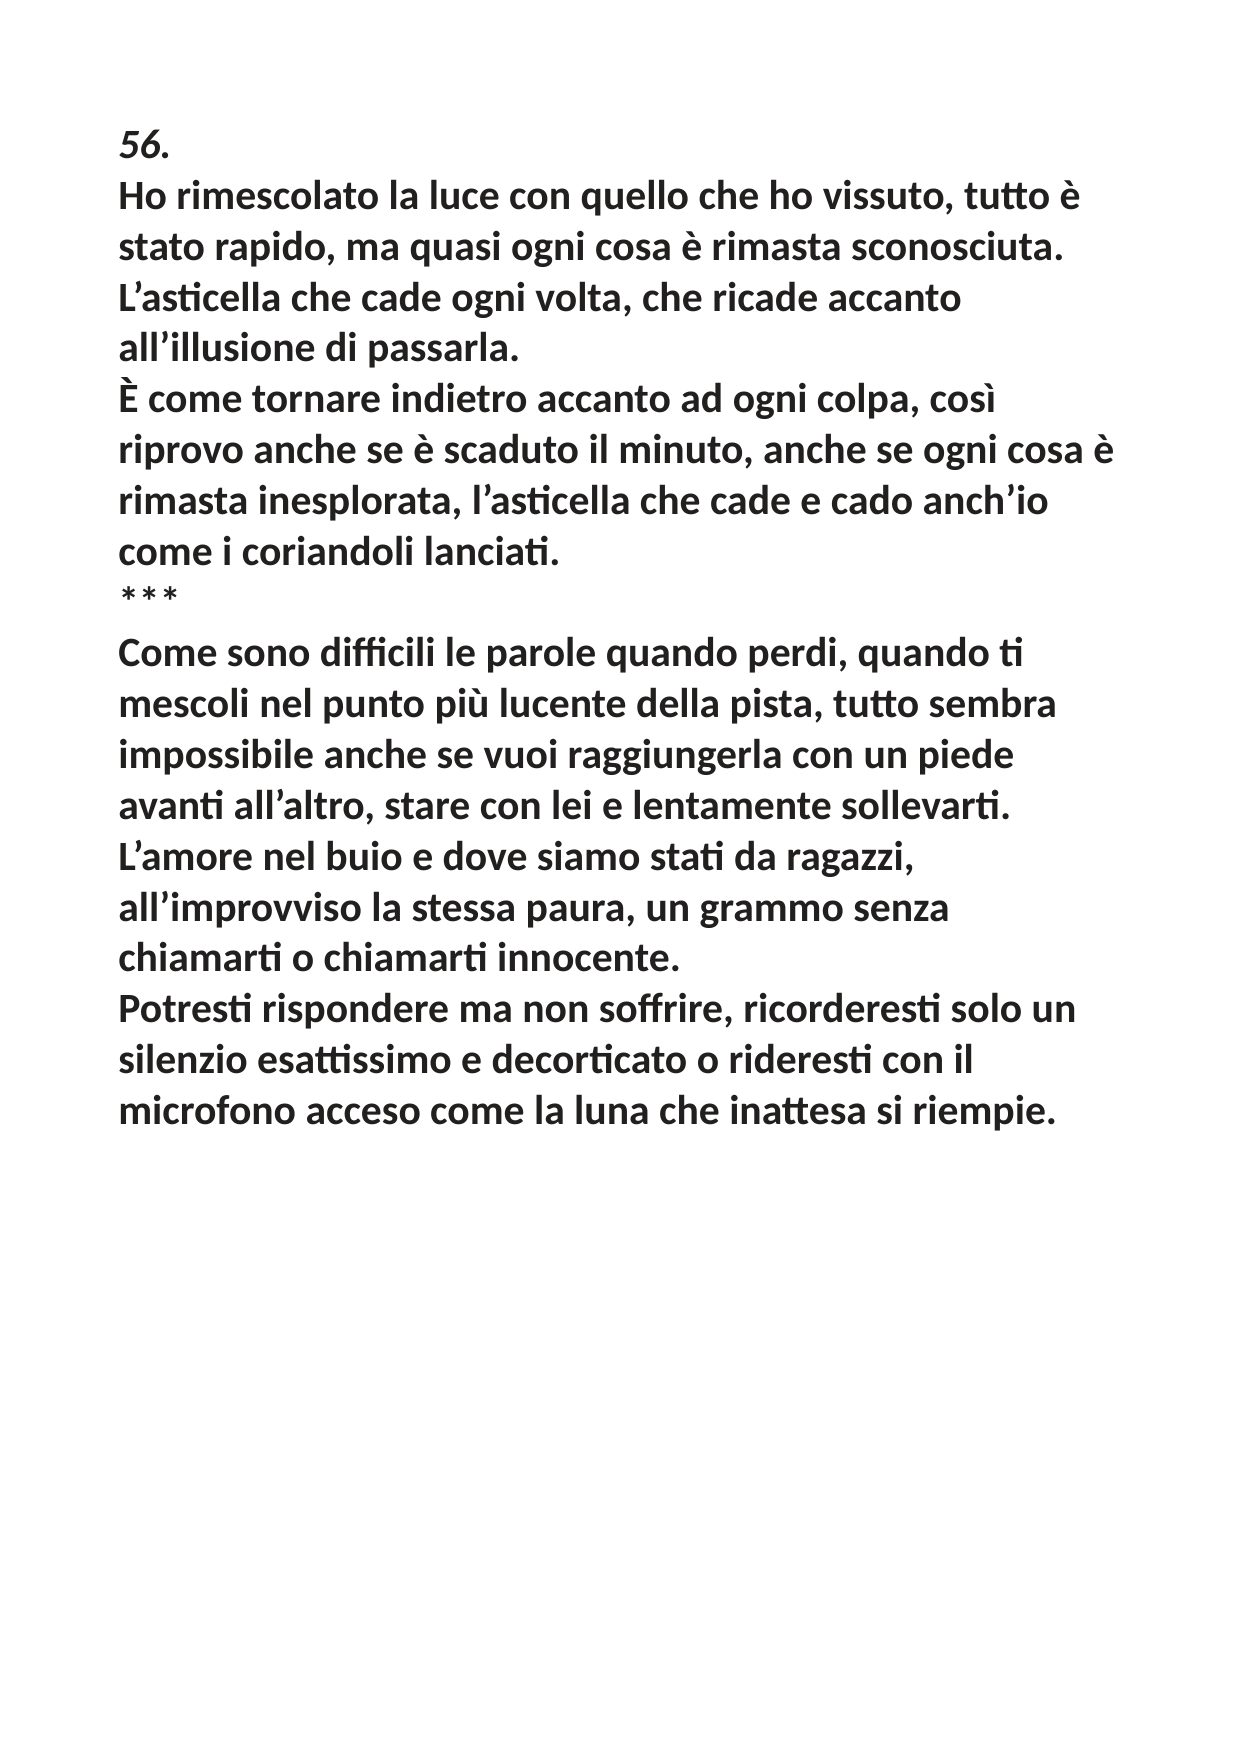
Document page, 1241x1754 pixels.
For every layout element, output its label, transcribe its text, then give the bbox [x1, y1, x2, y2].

text È come tornare indietro accanto ad ogni colpa, così riprovo anche se è scaduto il minuto, anche se ogni cosa è rimasta inesplorata, l’asticella che cade e cado anch’io come i coriandoli lanciati. [118, 372, 1122, 576]
text Come sono difficili le parole quando perdi, quando ti mescoli nel punto più lucente della pista, tutto sembra impossibile anche se vuoi raggiungerla con un piede avanti all’altro, stare con lei e lentamente sollevarti. [118, 626, 1122, 830]
text L’amore nel buio e dove siamo stati da ragazzi, all’improvviso la stessa paura, un grammo senza chiamarti o chiamarti innocente. [118, 830, 1122, 982]
text Potresti rispondere ma non soffrire, ricorderesti solo un silenzio esattissimo e decorticato o rideresti con il microfono acceso come la luna che inattesa si riempie. [118, 982, 1122, 1135]
text Ho rimescolato la luce con quello che ho vissuto, tutto è stato rapido, ma quasi ogni cosa è rimasta sconosciuta. L’asticella che cade ogni volta, che ricade accanto all’illusione di passarla. [118, 169, 1122, 372]
text 56. [118, 118, 1122, 169]
text *** [118, 576, 1122, 626]
